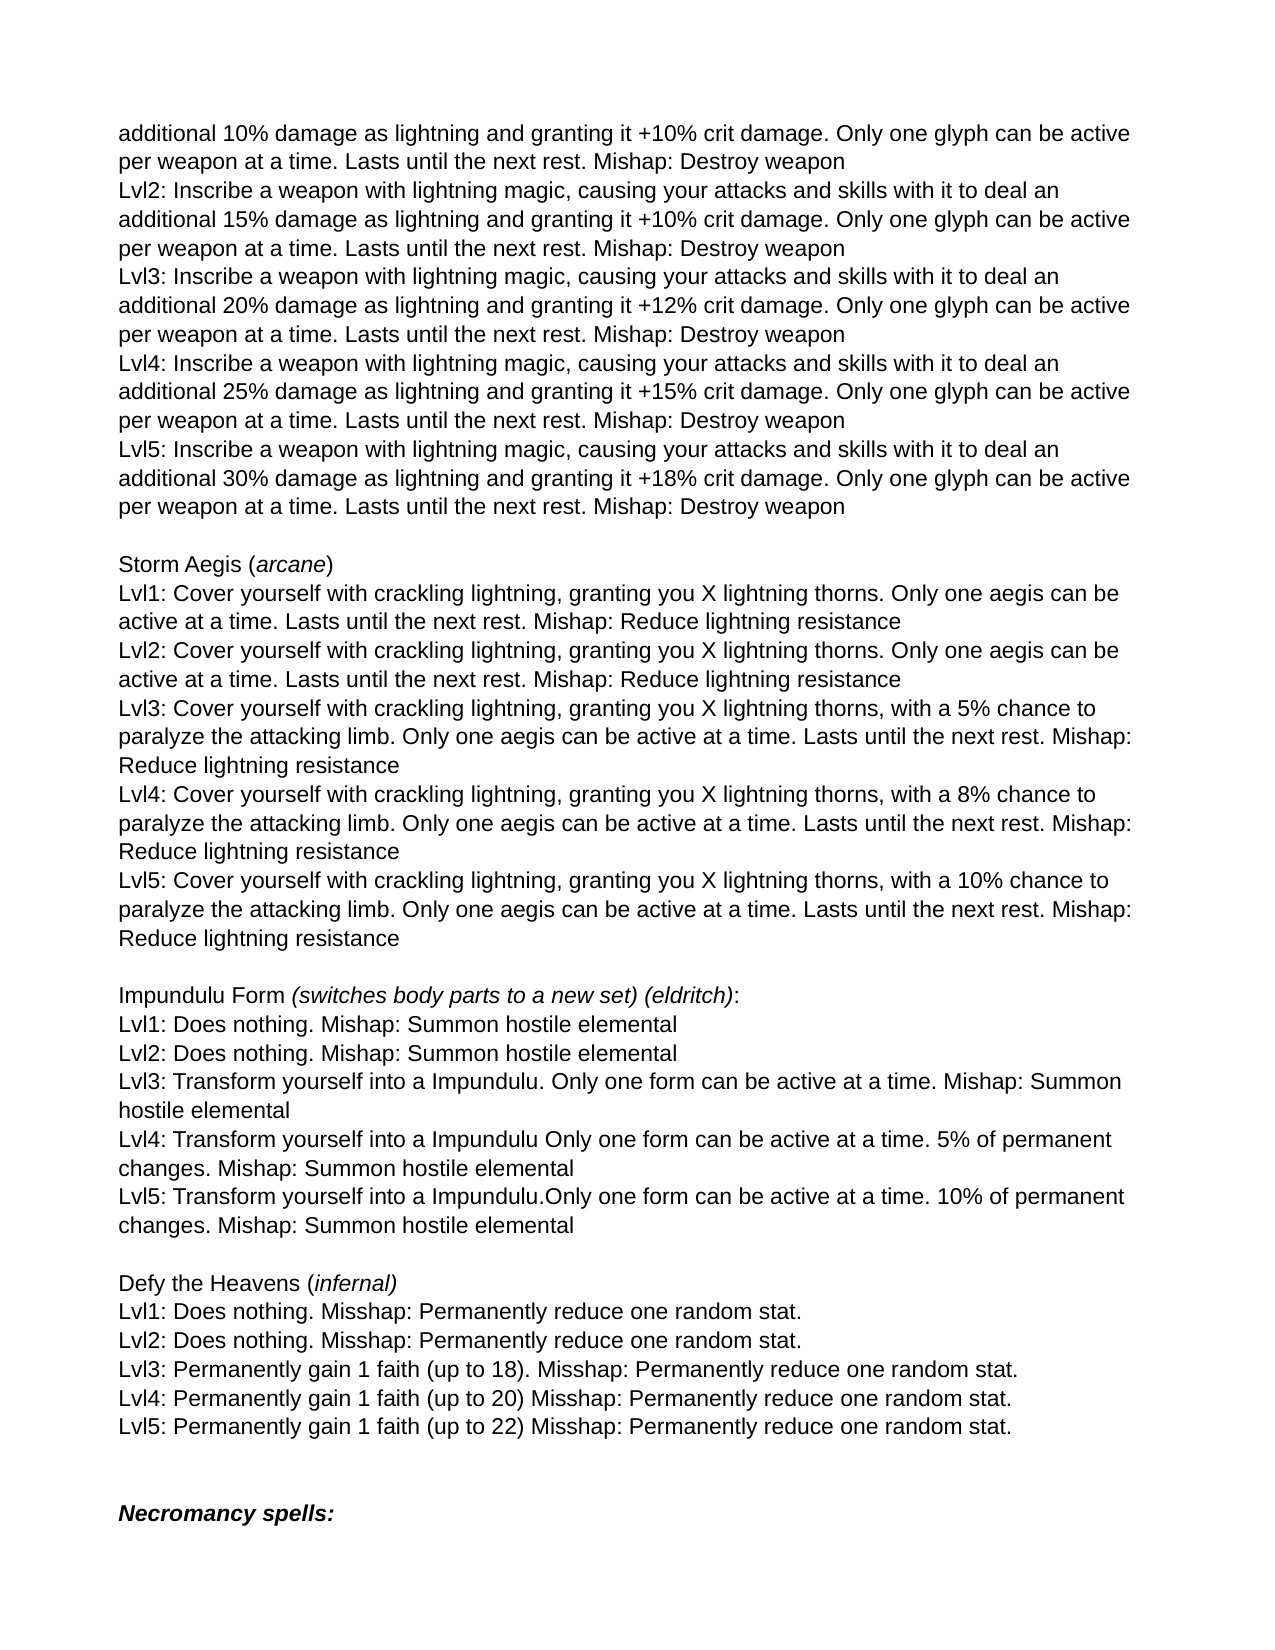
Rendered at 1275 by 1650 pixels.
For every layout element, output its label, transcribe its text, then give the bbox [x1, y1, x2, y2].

text Lvl2: Does nothing. Misshap: Permanently reduce one random stat. Lvl3: Permanently gain 1 faith (up to 18). Misshap: Permanently reduce one random stat. Lvl4: Permanently gain 1 faith (up to 20) Misshap: Permanently reduce one random stat. Lvl5: Permanently gain 1 faith (up to 22) Misshap: Permanently reduce one random stat. [118, 1326, 1157, 1441]
text Necromancy spells: [118, 1498, 1157, 1527]
text Lvl4: Cover yourself with crackling lightning, granting you X lightning thorns, with a 8% chance to paralyze the attacking limb. Only one aegis can be active at a time. Lasts until the next rest. Mishap: Reduce lightning resistance [118, 779, 1157, 866]
text Lvl5: Inscribe a weapon with lightning magic, causing your attacks and skills with it to deal an additional 30% damage as lightning and granting it +18% crit damage. Only one glyph can be active per weapon at a time. Lasts until the next rest. Mishap: Destroy weapon [118, 434, 1157, 521]
text Impundulu Form (switches body parts to a new set) (eldritch): Lvl1: Does nothing. Mishap: Summon hostile elemental Lvl2: Does nothing. Mishap: Summon hostile elemental Lvl3: Transform yourself into a Impundulu. Only one form can be active at a time. Mishap: Summon hostile elemental Lvl4: Transform yourself into a Impundulu Only one form can be active at a time. 5% of permanent changes. Mishap: Summon hostile elemental Lvl5: Transform yourself into a Impundulu.Only one form can be active at a time. 10% of permanent changes. Mishap: Summon hostile elemental [118, 981, 1157, 1268]
text Lvl1: Cover yourself with crackling lightning, granting you X lightning thorns. Only one aegis can be active at a time. Lasts until the next rest. Mishap: Reduce lightning resistance [118, 578, 1157, 636]
text Storm Aegis (arcane) [118, 549, 1157, 578]
text Defy the Heavens (infernal) Lvl1: Does nothing. Misshap: Permanently reduce one random stat. [118, 1268, 1157, 1326]
text additional 10% damage as lightning and granting it +10% crit damage. Only one glyph can be active per weapon at a time. Lasts until the next rest. Mishap: Destroy weapon Lvl2: Inscribe a weapon with lightning magic, causing your attacks and skills with it to deal an additional 15% damage as lightning and granting it +10% crit damage. Only one glyph can be active per weapon at a time. Lasts until the next rest. Mishap: Destroy weapon Lvl3: Inscribe a weapon with lightning magic, causing your attacks and skills with it to deal an additional 20% damage as lightning and granting it +12% crit damage. Only one glyph can be active per weapon at a time. Lasts until the next rest. Mishap: Destroy weapon Lvl4: Inscribe a weapon with lightning magic, causing your attacks and skills with it to deal an additional 25% damage as lightning and granting it +15% crit damage. Only one glyph can be active per weapon at a time. Lasts until the next rest. Mishap: Destroy weapon [118, 118, 1157, 434]
text Lvl5: Cover yourself with crackling lightning, granting you X lightning thorns, with a 10% chance to paralyze the attacking limb. Only one aegis can be active at a time. Lasts until the next rest. Mishap: Reduce lightning resistance [118, 866, 1157, 952]
text Lvl2: Cover yourself with crackling lightning, granting you X lightning thorns. Only one aegis can be active at a time. Lasts until the next rest. Mishap: Reduce lightning resistance [118, 636, 1157, 693]
text Lvl3: Cover yourself with crackling lightning, granting you X lightning thorns, with a 5% chance to paralyze the attacking limb. Only one aegis can be active at a time. Lasts until the next rest. Mishap: Reduce lightning resistance [118, 693, 1157, 779]
